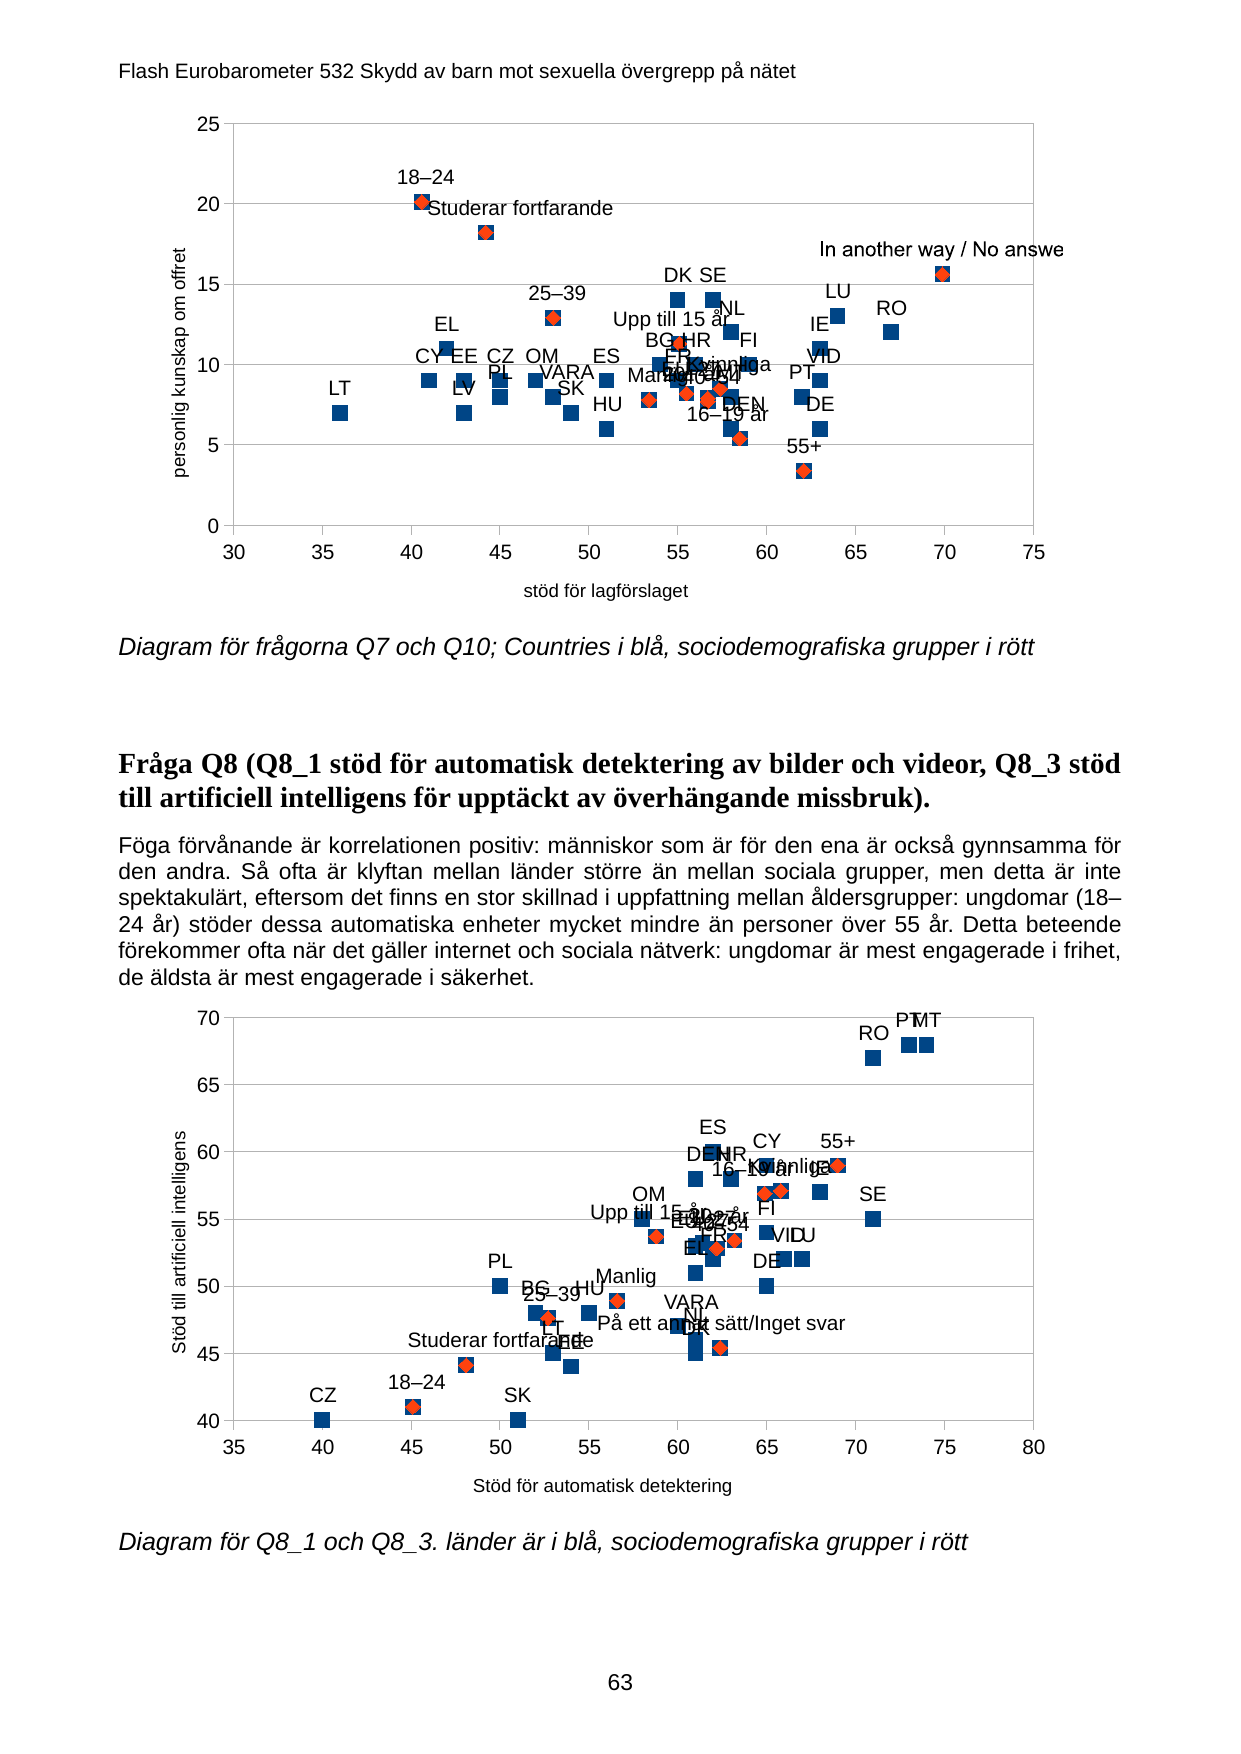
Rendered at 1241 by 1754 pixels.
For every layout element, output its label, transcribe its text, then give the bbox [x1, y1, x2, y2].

text Diagram för Q8_1 och Q8_3. länder är i blå, sociodemografiska grupper i rött [118, 1527, 1063, 1556]
text Diagram för frågorna Q7 och Q10; Countries i blå, sociodemografiska grupper i rött [118, 632, 1063, 661]
text Föga förvånande är korrelationen positiv: människor som är för den ena är också gynnsamma för den andra. Så ofta är klyftan mellan länder större än mellan sociala grupper, men detta är inte spektakulärt, eftersom det finns en stor skillnad i uppfattning mellan åldersgrupper: ungdomar (18–24 år) stöder dessa automatiska enheter mycket mindre än personer över 55 år. Detta beteende förekommer ofta när det gäller internet och sociala nätverk: ungdomar är mest engagerade i frihet, de äldsta är mest engagerade i säkerhet. [118, 832, 1122, 990]
subtitle Fråga Q8 (Q8_1 stöd för automatisk detektering av bilder och videor, Q8_3 stöd till artificiell intelligens för upptäckt av överhängande missbruk). [118, 746, 1122, 813]
